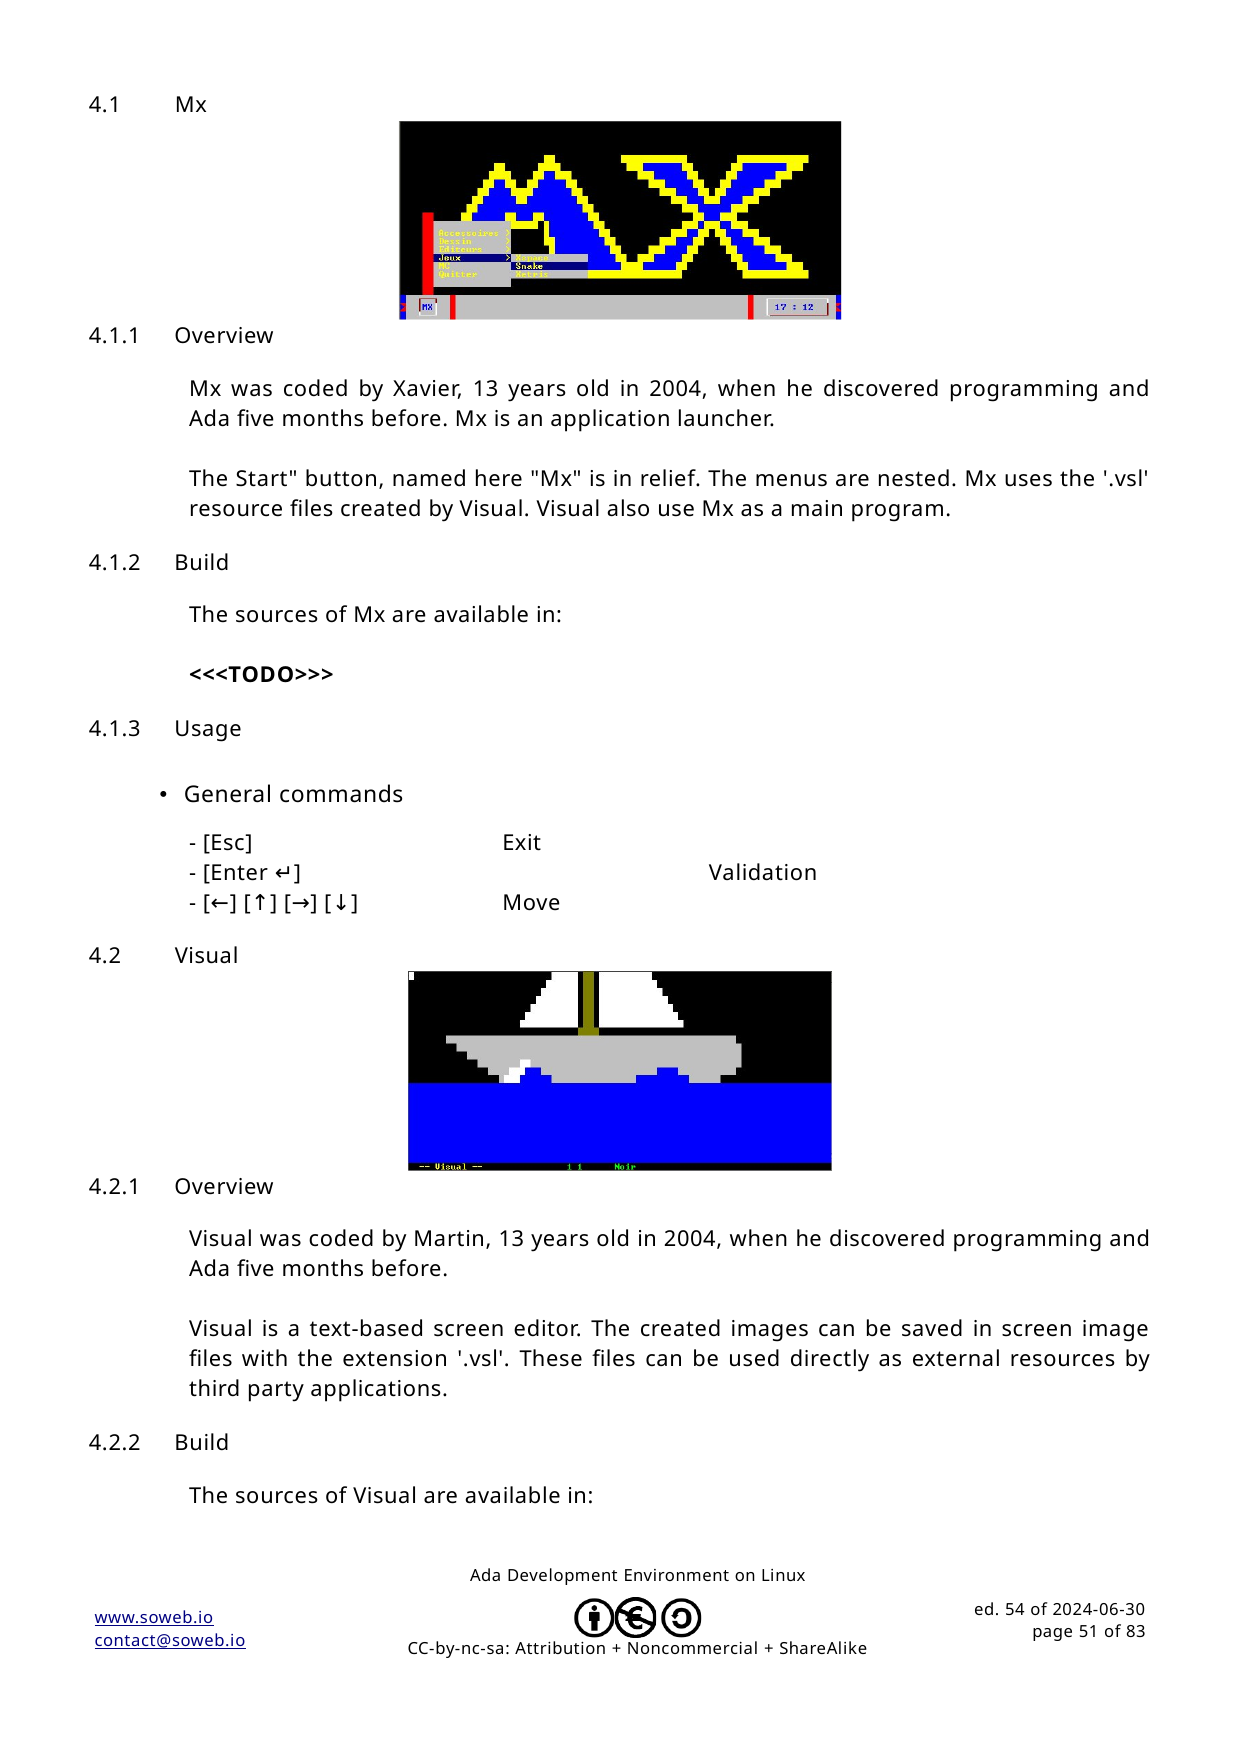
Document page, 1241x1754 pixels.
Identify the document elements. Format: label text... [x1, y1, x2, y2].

text The Start" button, named here "Mx" is in relief. The menus are nested. Mx uses the '.vsl' resource files created by Visual. Visual also use Mx as a main program. [189, 463, 1152, 523]
picture [573, 1597, 657, 1638]
picture [398, 121, 842, 320]
subtitle Visual [88, 940, 1152, 970]
text Mx was coded by Xavier, 13 years old in 2004, when he discovered programming and Ada five months before. Mx is an application launcher. [189, 373, 1152, 433]
text The sources of Visual are available in: [189, 1480, 1152, 1510]
text - [←] [↑] [→] [↓] Move [189, 887, 1152, 917]
text <<<TODO>>> [189, 659, 1152, 689]
text - [Enter ↵] Validation [189, 857, 1152, 887]
subtitle General commands [159, 778, 1152, 809]
text Visual was coded by Martin, 13 years old in 2004, when he discovered programming and Ada five months before. [189, 1223, 1152, 1283]
text Visual is a text-based screen editor. The created images can be saved in screen image files with the extension '.vsl'. These files can be used directly as external resources by third party applications. [189, 1313, 1152, 1403]
text - [Esc] Exit [189, 827, 1152, 857]
text The sources of Mx are available in: [189, 599, 1152, 629]
subtitle Mx [88, 88, 1152, 118]
subtitle Build [88, 1427, 1152, 1468]
picture [660, 1597, 702, 1638]
subtitle Usage [88, 713, 1152, 754]
subtitle Overview [88, 1171, 1152, 1211]
picture [408, 971, 833, 1171]
subtitle Build [88, 546, 1152, 587]
subtitle Overview [88, 320, 1152, 361]
